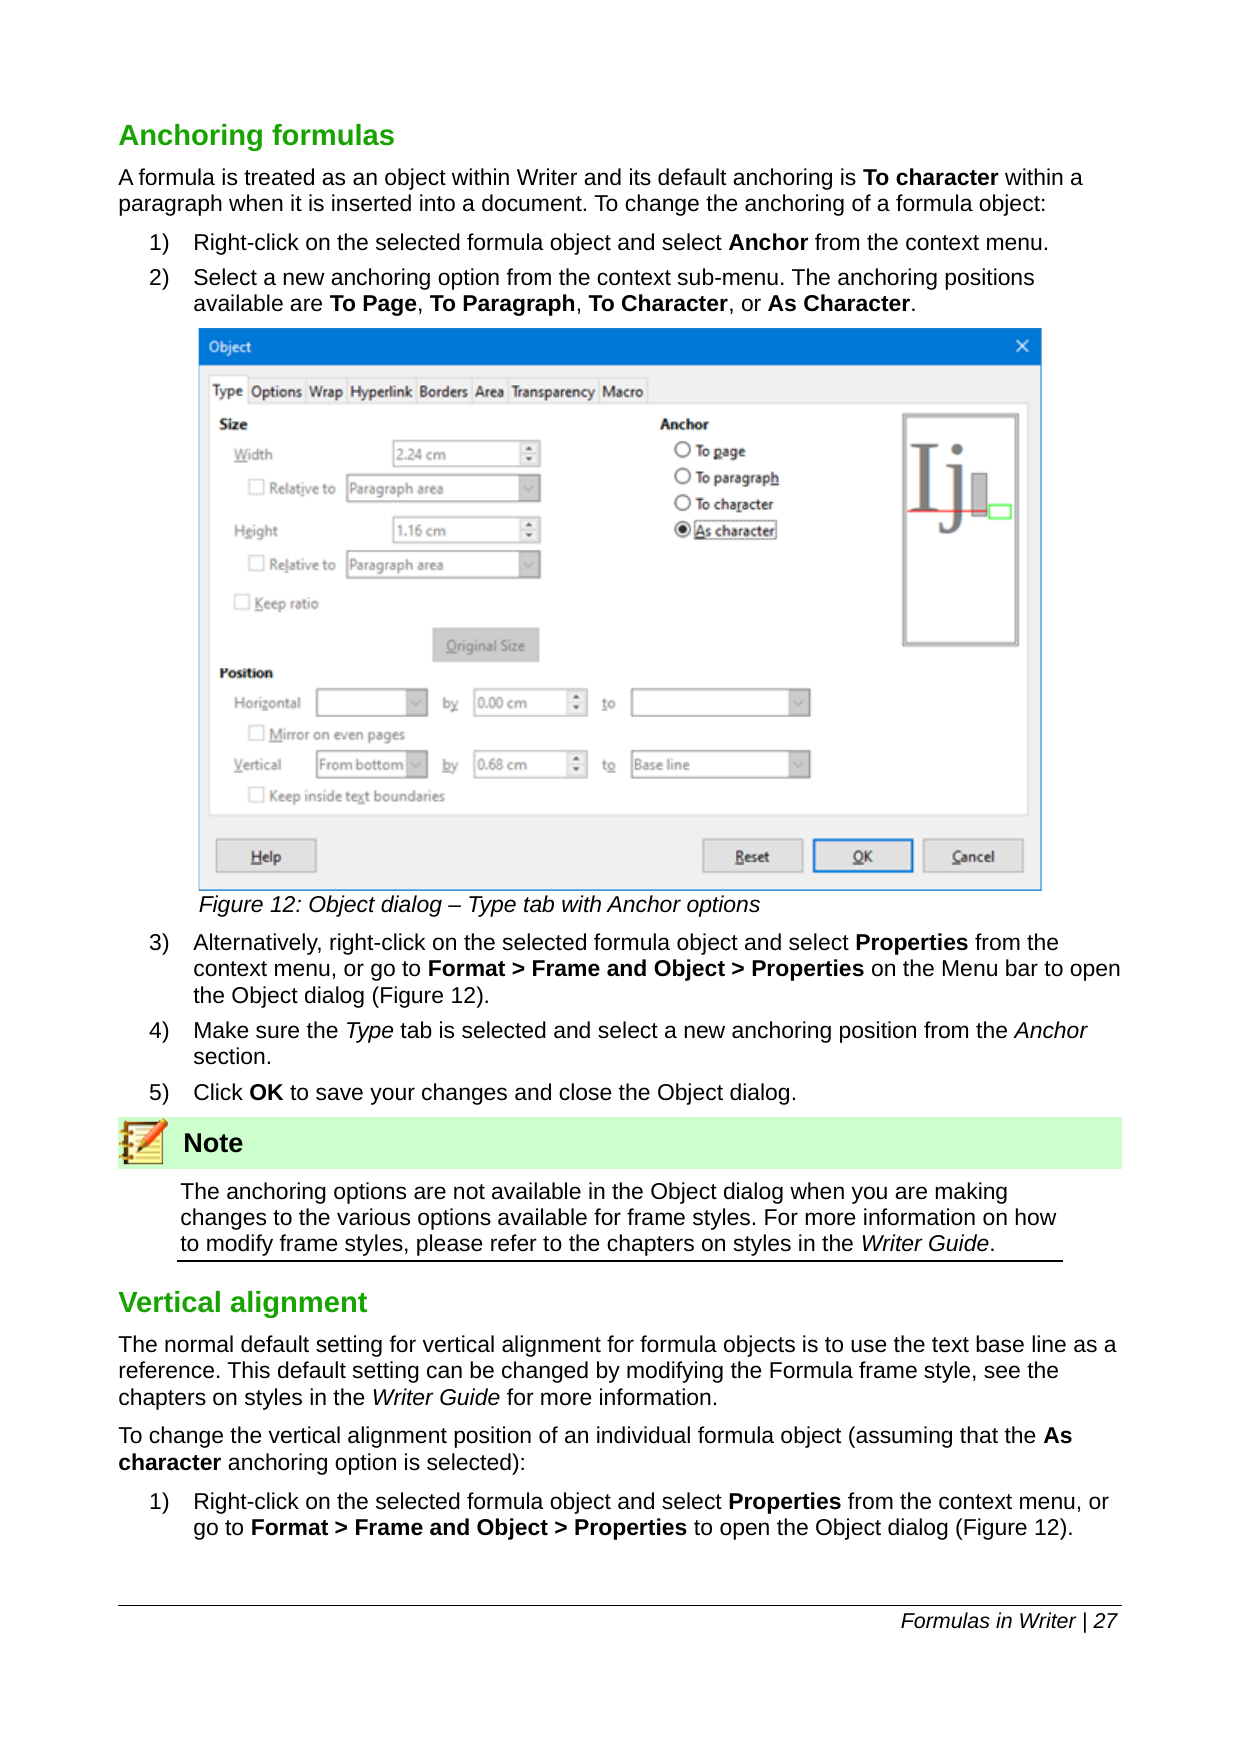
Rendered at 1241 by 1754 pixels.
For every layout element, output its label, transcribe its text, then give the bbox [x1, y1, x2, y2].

list Alternatively, right-click on the selected formula object and select Properties from the context menu, or go to Format > Frame and Object > Properties on the Menu bar to open the Object dialog (Figure 12). [169, 929, 1122, 1008]
list Select a new anchoring option from the context sub-menu. The anchoring positions available are To Page, To Paragraph, To Character, or As Character. [169, 264, 1122, 317]
subtitle Note [118, 1117, 1122, 1169]
list Right-click on the selected formula object and select Anchor from the context menu. [169, 229, 1122, 255]
subtitle Anchoring formulas [118, 118, 1122, 152]
text The normal default setting for vertical alignment for formula objects is to use the text base line as a reference. This default setting can be changed by modifying the Formula frame style, see the chapters on styles in the Writer Guide for more information. [118, 1331, 1122, 1410]
picture [198, 328, 1042, 891]
text To change the vertical alignment position of an individual formula object (assuming that the As character anchoring option is selected): [118, 1422, 1122, 1475]
list Make sure the Type tab is selected and select a new anchoring position from the Anchor section. [169, 1017, 1122, 1070]
picture [119, 1117, 170, 1168]
subtitle Vertical alignment [118, 1286, 1122, 1319]
text Figure 12: Object dialog – Type tab with Anchor options [198, 891, 1042, 917]
list Click OK to save your changes and close the Object dialog. [169, 1078, 1122, 1105]
list Right-click on the selected formula object and select Properties from the context menu, or go to Format > Frame and Object > Properties to open the Object dialog (Figure 12). [169, 1488, 1122, 1540]
text A formula is treated as an object within Writer and its default anchoring is To character within a paragraph when it is inserted into a document. To change the anchoring of a formula object: [118, 163, 1122, 216]
text The anchoring options are not available in the Object dialog when you are making changes to the various options available for frame styles. For more information on how to modify frame styles, please refer to the chapters on styles in the Writer Guide. [177, 1175, 1063, 1260]
